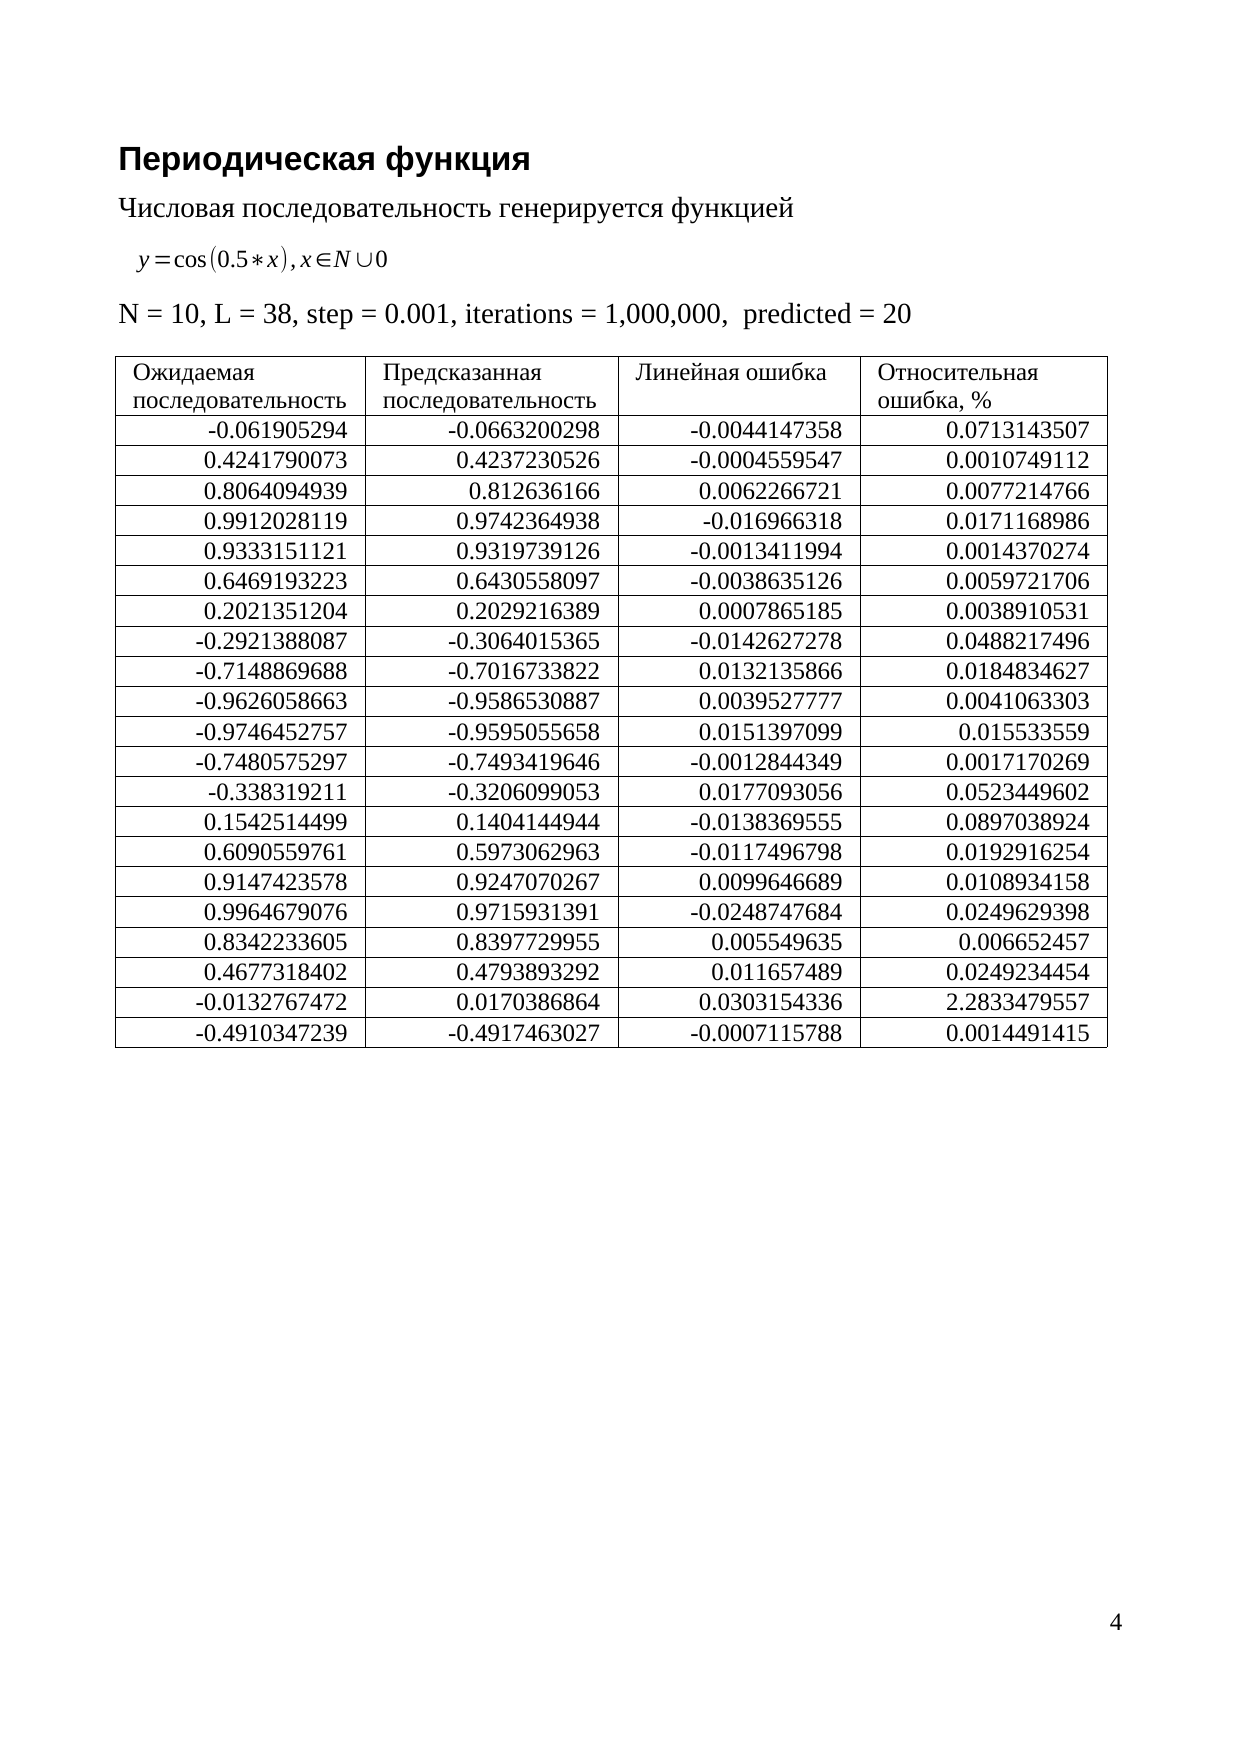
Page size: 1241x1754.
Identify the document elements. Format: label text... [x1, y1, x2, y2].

table_cell -0.0038635126 [619, 566, 860, 595]
table_cell 0.0039527777 [619, 687, 860, 716]
table_cell 0.6430558097 [366, 566, 618, 595]
table_header Ожидаемая последовательность [116, 357, 365, 415]
table_cell 0.9742364938 [366, 506, 618, 535]
table_cell -0.9626058663 [116, 687, 365, 716]
table_cell 0.0099646689 [619, 867, 860, 896]
table_cell 0.0010749112 [861, 446, 1107, 475]
table_cell -0.0013411994 [619, 536, 860, 565]
table_cell -0.0004559547 [619, 446, 860, 475]
table_cell -0.4910347239 [116, 1018, 365, 1047]
table_cell 0.0041063303 [861, 687, 1107, 716]
table_cell -0.7148869688 [116, 657, 365, 686]
table_cell -0.0663200298 [366, 416, 618, 445]
table_cell -0.9586530887 [366, 687, 618, 716]
text N = 10, L = 38, step = 0.001, iterations = 1,000,000, predicted = 20 [118, 296, 1122, 329]
table_cell 0.4237230526 [366, 446, 618, 475]
table_cell 0.0014370274 [861, 536, 1107, 565]
table_cell 0.9964679076 [116, 897, 365, 927]
table_cell 0.006652457 [861, 928, 1107, 957]
table_cell -0.338319211 [116, 777, 365, 806]
table_cell 0.9247070267 [366, 867, 618, 896]
table_cell 0.5973062963 [366, 837, 618, 866]
table_cell 0.9715931391 [366, 897, 618, 927]
table_cell 0.8064094939 [116, 476, 365, 505]
table_cell -0.9746452757 [116, 717, 365, 746]
table_cell 0.0897038924 [861, 807, 1107, 836]
table_cell 0.4241790073 [116, 446, 365, 475]
table_cell -0.4917463027 [366, 1018, 618, 1047]
table_cell 0.0523449602 [861, 777, 1107, 806]
subtitle Периодическая функция [118, 139, 1122, 178]
table_cell 0.011657489 [619, 958, 860, 987]
table_cell -0.3064015365 [366, 627, 618, 656]
table_cell 0.0184834627 [861, 657, 1107, 686]
table_cell -0.0044147358 [619, 416, 860, 445]
table_cell 0.9319739126 [366, 536, 618, 565]
table_cell 0.0059721706 [861, 566, 1107, 595]
table_cell 0.4793893292 [366, 958, 618, 987]
table_cell -0.7480575297 [116, 747, 365, 776]
table_cell -0.0117496798 [619, 837, 860, 866]
table_cell 0.6090559761 [116, 837, 365, 866]
table_cell 0.1404144944 [366, 807, 618, 836]
table_cell 0.8342233605 [116, 928, 365, 957]
table_cell 0.1542514499 [116, 807, 365, 836]
table_cell 0.0108934158 [861, 867, 1107, 896]
table_cell 0.0151397099 [619, 717, 860, 746]
table_cell -0.0007115788 [619, 1018, 860, 1047]
table_cell 0.2021351204 [116, 596, 365, 626]
table_cell 0.0077214766 [861, 476, 1107, 505]
table_cell 0.005549635 [619, 928, 860, 957]
table_cell 0.0062266721 [619, 476, 860, 505]
table_cell -0.016966318 [619, 506, 860, 535]
table_cell -0.0138369555 [619, 807, 860, 836]
table_cell 0.2029216389 [366, 596, 618, 626]
table_cell 0.0303154336 [619, 988, 860, 1017]
table_cell 0.9147423578 [116, 867, 365, 896]
table_cell 0.8397729955 [366, 928, 618, 957]
table_cell 0.9333151121 [116, 536, 365, 565]
table_cell 0.0713143507 [861, 416, 1107, 445]
text Числовая последовательность генерируется функцией [118, 190, 1122, 224]
table_cell 0.812636166 [366, 476, 618, 505]
table_header Относительная ошибка, % [861, 357, 1107, 415]
table_cell 0.6469193223 [116, 566, 365, 595]
table_cell 0.0249234454 [861, 958, 1107, 987]
table_cell -0.3206099053 [366, 777, 618, 806]
table_cell 0.015533559 [861, 717, 1107, 746]
table_cell 0.0170386864 [366, 988, 618, 1017]
table_cell 2.2833479557 [861, 988, 1107, 1017]
table_cell 0.0192916254 [861, 837, 1107, 866]
table_cell 0.0017170269 [861, 747, 1107, 776]
table_cell 0.0249629398 [861, 897, 1107, 927]
table_cell -0.0132767472 [116, 988, 365, 1017]
table_cell 0.0038910531 [861, 596, 1107, 626]
table_cell 0.0132135866 [619, 657, 860, 686]
table_cell -0.0012844349 [619, 747, 860, 776]
table_cell 0.0014491415 [861, 1018, 1107, 1047]
table_cell 0.0177093056 [619, 777, 860, 806]
table_header Предсказанная последовательность [366, 357, 618, 415]
table_cell 0.4677318402 [116, 958, 365, 987]
table_cell -0.9595055658 [366, 717, 618, 746]
table_cell -0.7493419646 [366, 747, 618, 776]
table_header Линейная ошибка [619, 357, 860, 415]
table_cell -0.0142627278 [619, 627, 860, 656]
table_cell 0.9912028119 [116, 506, 365, 535]
table_cell 0.0007865185 [619, 596, 860, 626]
table_cell -0.061905294 [116, 416, 365, 445]
table_cell -0.2921388087 [116, 627, 365, 656]
table_cell 0.0488217496 [861, 627, 1107, 656]
table_cell -0.0248747684 [619, 897, 860, 927]
table_cell 0.0171168986 [861, 506, 1107, 535]
table_cell -0.7016733822 [366, 657, 618, 686]
